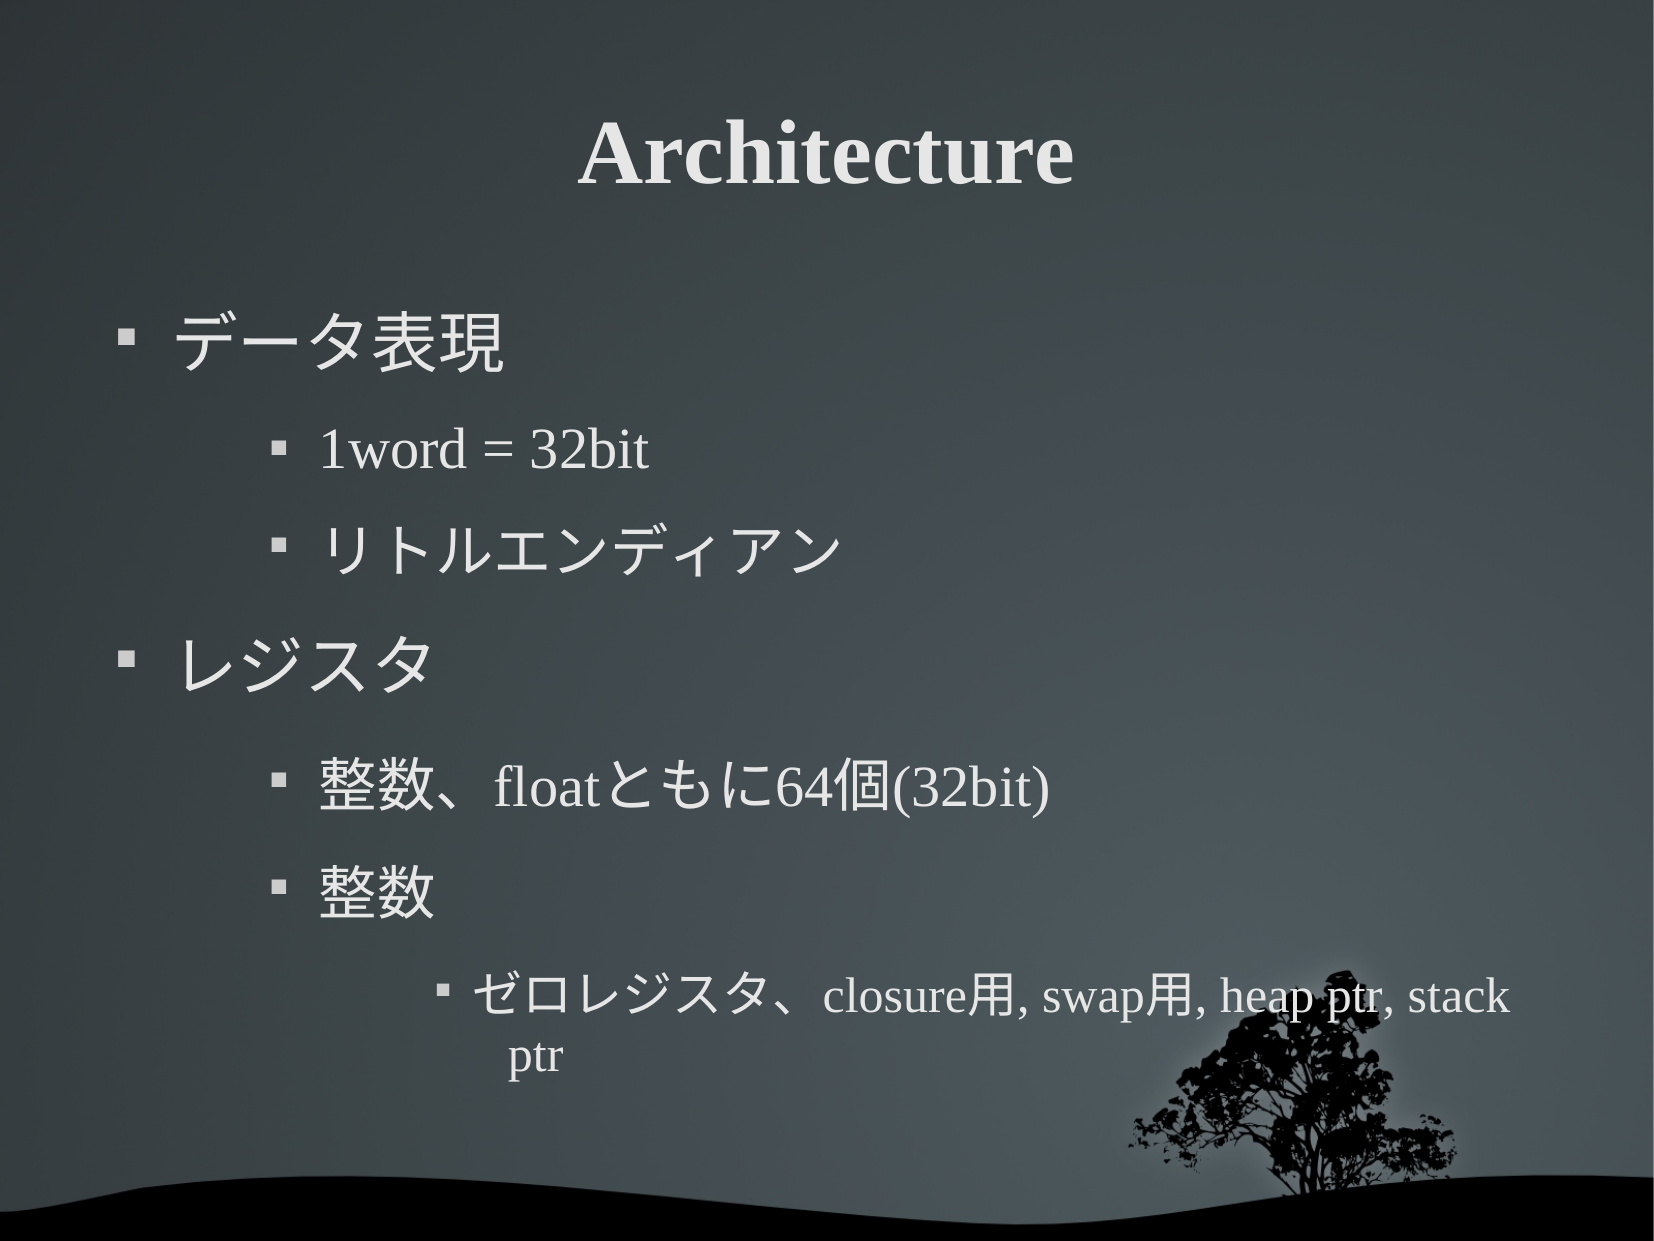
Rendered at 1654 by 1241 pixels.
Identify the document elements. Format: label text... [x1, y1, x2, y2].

picture [0, 0, 1654, 1241]
title Architecture [82, 49, 1571, 257]
list データ表現 1word = 32bit リトルエンディアン レジスタ 整数、floatともに64個(32bit) 整数 ゼロレジスタ、closure用, swap用, heap ptr, stack ptr [82, 290, 1571, 1109]
